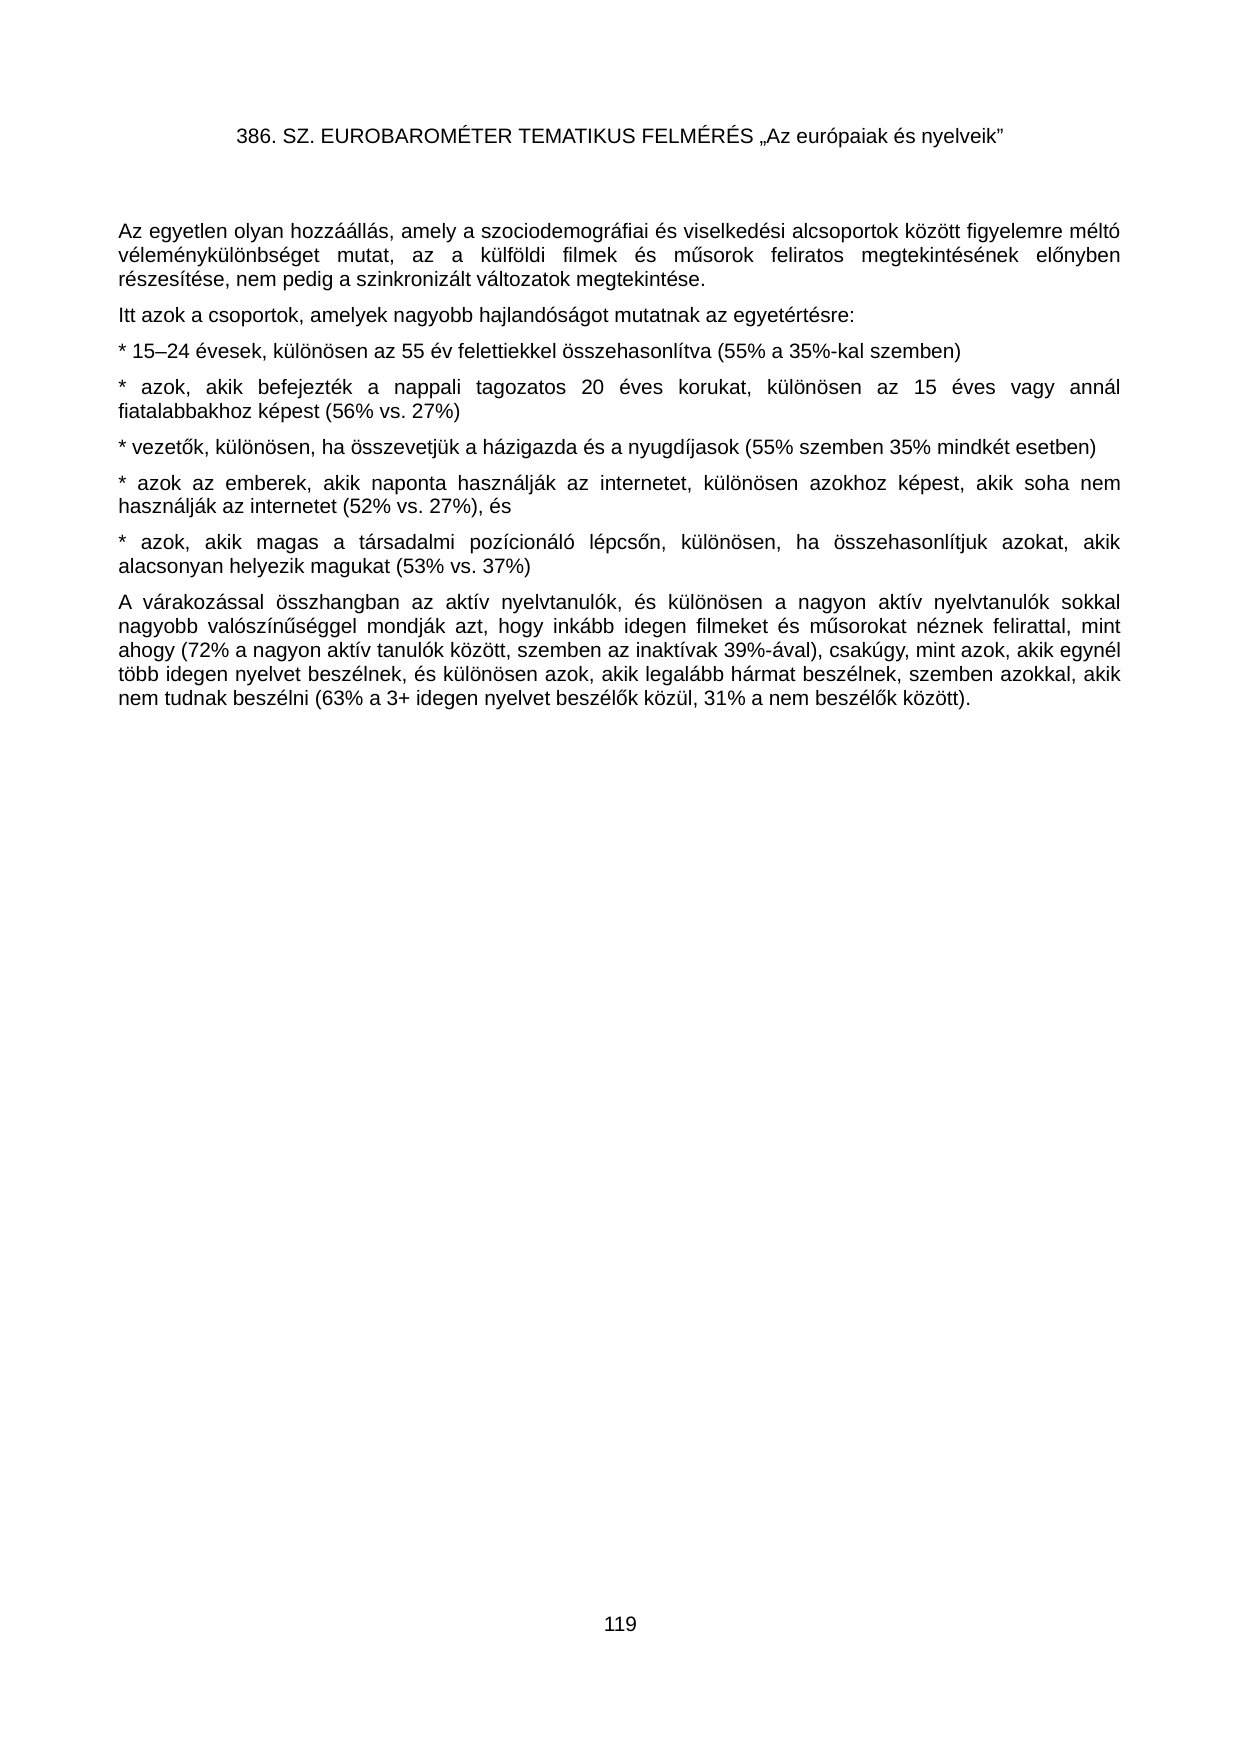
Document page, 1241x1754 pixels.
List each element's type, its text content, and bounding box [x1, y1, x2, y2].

text A várakozással összhangban az aktív nyelvtanulók, és különösen a nagyon aktív nyelvtanulók sokkal nagyobb valószínűséggel mondják azt, hogy inkább idegen filmeket és műsorokat néznek felirattal, mint ahogy (72% a nagyon aktív tanulók között, szemben az inaktívak 39%-ával), csakúgy, mint azok, akik egynél több idegen nyelvet beszélnek, és különösen azok, akik legalább hármat beszélnek, szemben azokkal, akik nem tudnak beszélni (63% a 3+ idegen nyelvet beszélők közül, 31% a nem beszélők között). [118, 590, 1122, 710]
text * azok, akik befejezték a nappali tagozatos 20 éves korukat, különösen az 15 éves vagy annál fiatalabbakhoz képest (56% vs. 27%) [118, 375, 1122, 423]
text Itt azok a csoportok, amelyek nagyobb hajlandóságot mutatnak az egyetértésre: [118, 303, 1122, 327]
text * 15–24 évesek, különösen az 55 év felettiekkel összehasonlítva (55% a 35%-kal szemben) [118, 339, 1122, 363]
text * vezetők, különösen, ha összevetjük a házigazda és a nyugdíjasok (55% szemben 35% mindkét esetben) [118, 434, 1122, 458]
text * azok az emberek, akik naponta használják az internetet, különösen azokhoz képest, akik soha nem használják az internetet (52% vs. 27%), és [118, 470, 1122, 518]
text Az egyetlen olyan hozzáállás, amely a szociodemográfiai és viselkedési alcsoportok között figyelemre méltó véleménykülönbséget mutat, az a külföldi filmek és műsorok feliratos megtekintésének előnyben részesítése, nem pedig a szinkronizált változatok megtekintése. [118, 219, 1122, 291]
text * azok, akik magas a társadalmi pozícionáló lépcsőn, különösen, ha összehasonlítjuk azokat, akik alacsonyan helyezik magukat (53% vs. 37%) [118, 530, 1122, 578]
